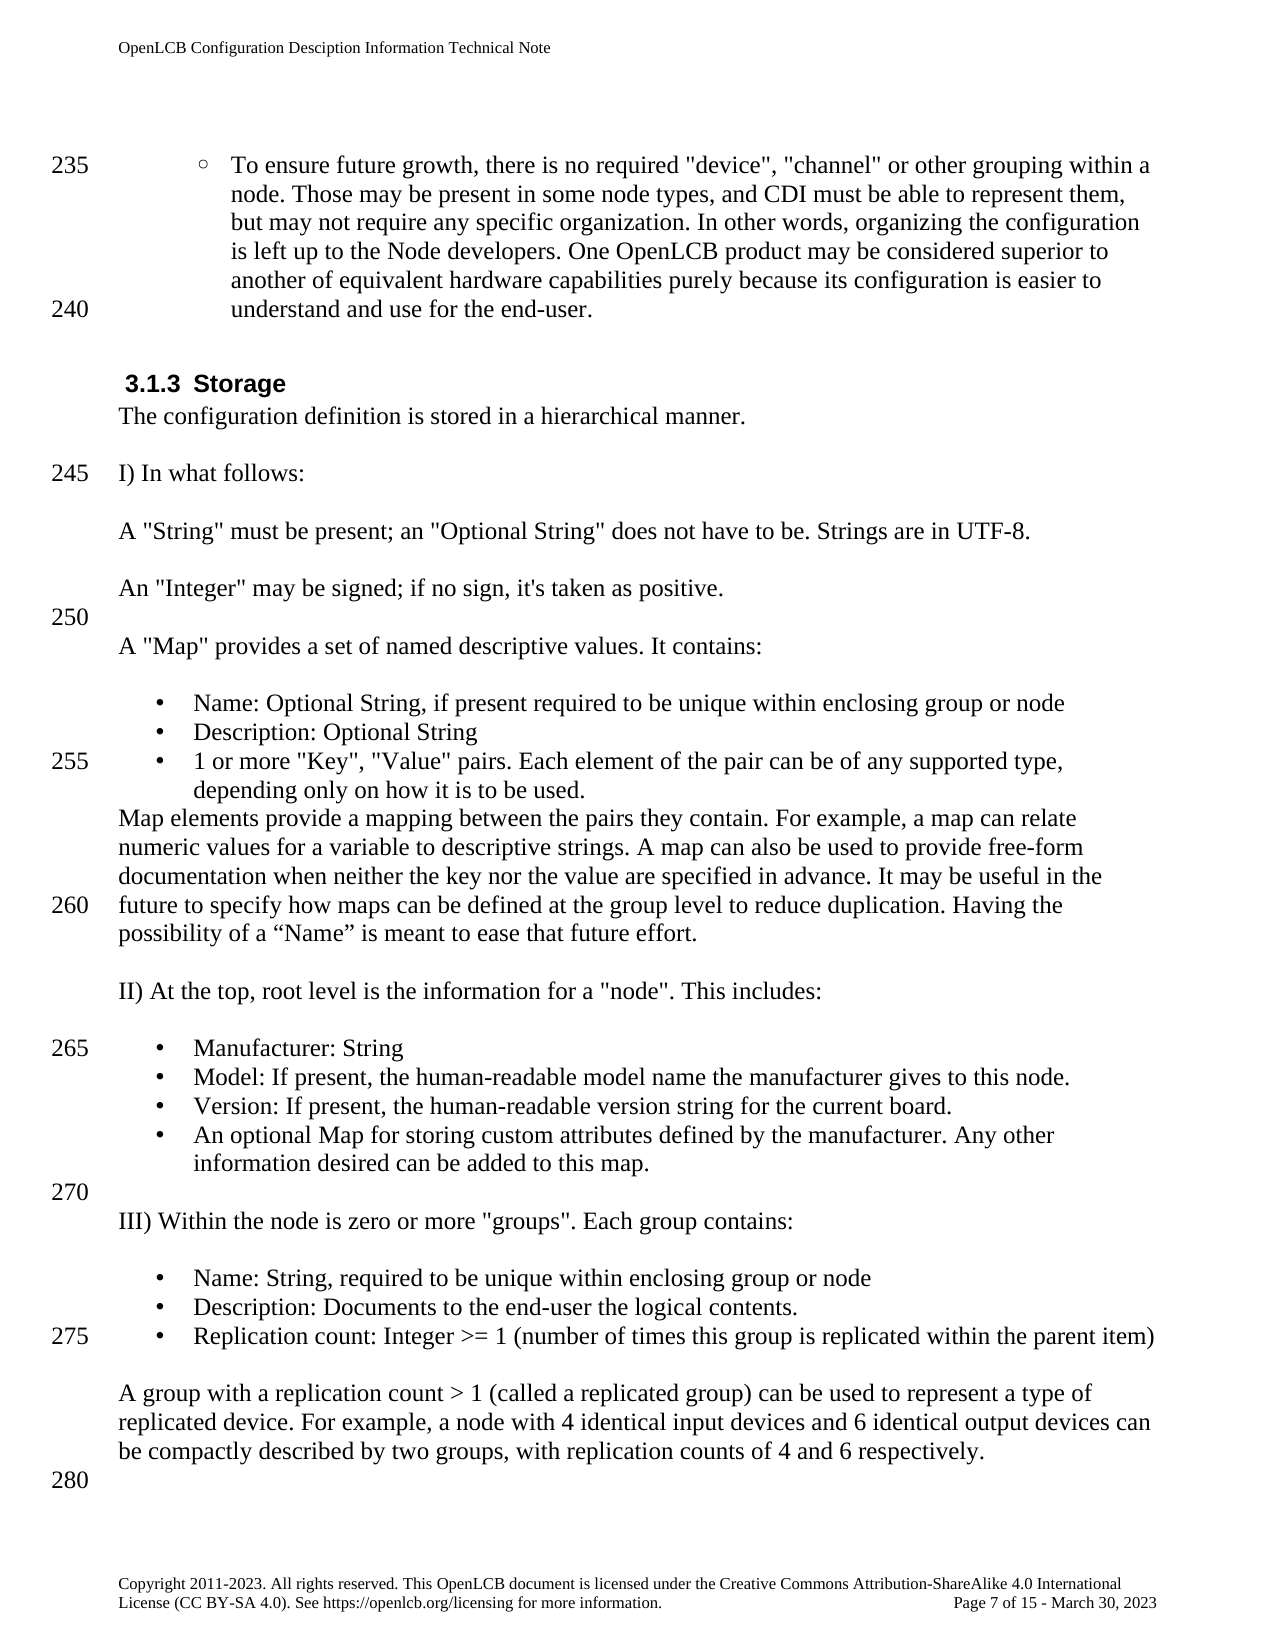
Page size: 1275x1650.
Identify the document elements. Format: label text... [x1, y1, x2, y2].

list Version: If present, the human-readable version string for the current board. [156, 1091, 1157, 1120]
list An optional Map for storing custom attributes defined by the manufacturer. Any other information desired can be added to this map. [156, 1120, 1157, 1177]
text A group with a replication count > 1 (called a replicated group) can be used to represent a type of replicated device. For example, a node with 4 identical input devices and 6 identical output devices can be compactly described by two groups, with replication counts of 4 and 6 respectively. [118, 1378, 1157, 1465]
text A "String" must be present; an "Optional String" does not have to be. Strings are in UTF-8. [118, 516, 1157, 545]
text The configuration definition is stored in a hierarchical manner. [118, 401, 1157, 430]
list Description: Optional String [156, 717, 1157, 746]
subtitle Storage [118, 369, 1157, 398]
list Name: String, required to be unique within enclosing group or node [156, 1263, 1157, 1292]
list Description: Documents to the end-user the logical contents. [156, 1292, 1157, 1321]
text An "Integer" may be signed; if no sign, it's taken as positive. [118, 573, 1157, 602]
text Map elements provide a mapping between the pairs they contain. For example, a map can relate numeric values for a variable to descriptive strings. A map can also be used to provide free-form documentation when neither the key nor the value are specified in advance. It may be useful in the future to specify how maps can be defined at the group level to reduce duplication. Having the possibility of a “Name” is meant to ease that future effort. [118, 803, 1157, 947]
text III) Within the node is zero or more "groups". Each group contains: [118, 1206, 1157, 1235]
text I) In what follows: [118, 458, 1157, 487]
list Replication count: Integer >= 1 (number of times this group is replicated within the parent item) [156, 1321, 1157, 1350]
list Name: Optional String, if present required to be unique within enclosing group or node [156, 688, 1157, 717]
list Model: If present, the human-readable model name the manufacturer gives to this node. [156, 1062, 1157, 1091]
list Manufacturer: String [156, 1033, 1157, 1062]
text II) At the top, root level is the information for a "node". This includes: [118, 976, 1157, 1005]
list 1 or more "Key", "Value" pairs. Each element of the pair can be of any supported type, depending only on how it is to be used. [156, 746, 1157, 803]
list To ensure future growth, there is no required "device", "channel" or other grouping within a node. Those may be present in some node types, and CDI must be able to represent them, but may not require any specific organization. In other words, organizing the configuration is left up to the Node developers. One OpenLCB product may be considered superior to another of equivalent hardware capabilities purely because its configuration is easier to understand and use for the end-user. [193, 150, 1157, 322]
text A "Map" provides a set of named descriptive values. It contains: [118, 631, 1157, 660]
